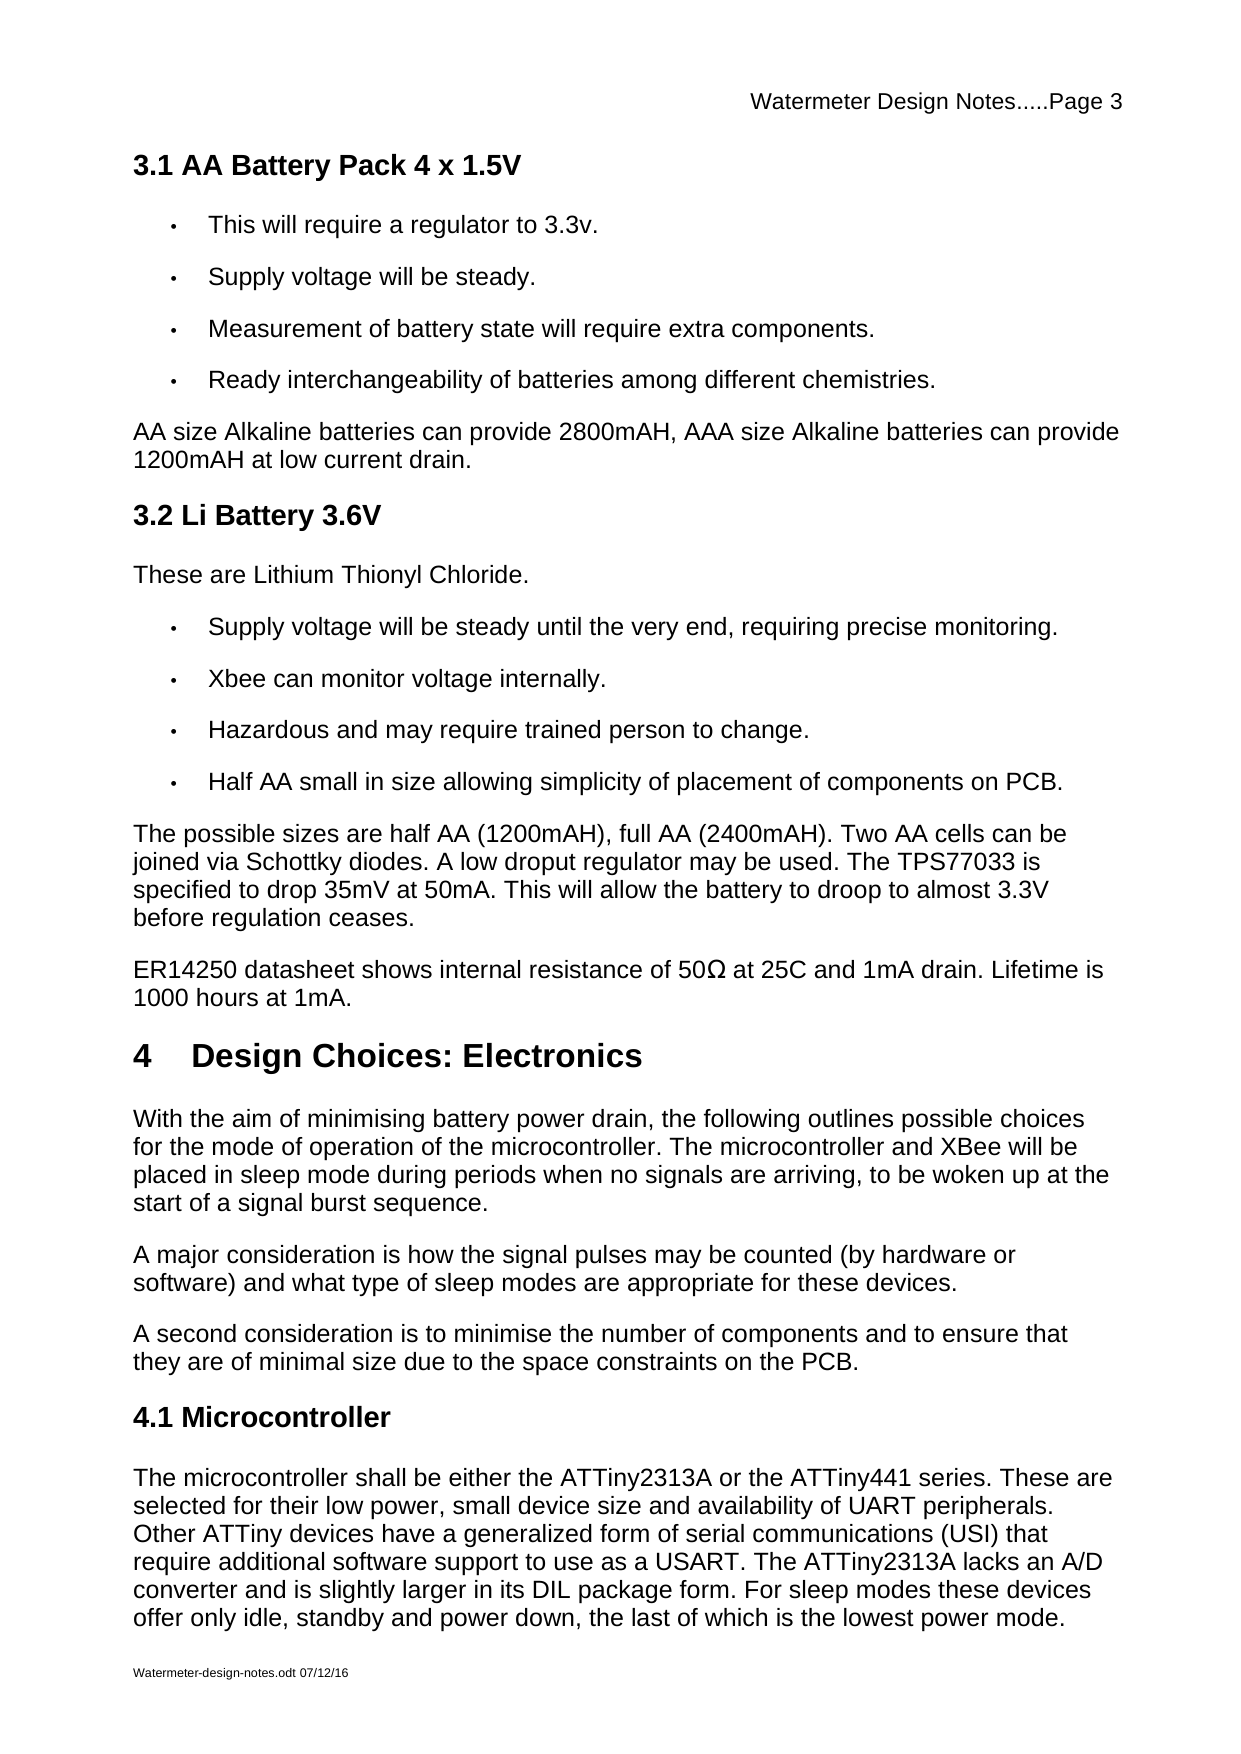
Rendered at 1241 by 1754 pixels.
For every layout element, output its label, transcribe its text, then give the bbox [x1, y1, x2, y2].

list Supply voltage will be steady until the very end, requiring precise monitoring. [170, 613, 1123, 641]
text With the aim of minimising battery power drain, the following outlines possible choices for the mode of operation of the microcontroller. The microcontroller and XBee will be placed in sleep mode during periods when no signals are arriving, to be woken up at the start of a signal burst sequence. [133, 1105, 1123, 1217]
text These are Lithium Thionyl Chloride. [133, 561, 1123, 589]
text The microcontroller shall be either the ATTiny2313A or the ATTiny441 series. These are selected for their low power, small device size and availability of UART peripherals. Other ATTiny devices have a generalized form of serial communications (USI) that require additional software support to use as a USART. The ATTiny2313A lacks an A/D converter and is slightly larger in its DIL package form. For sleep modes these devices offer only idle, standby and power down, the last of which is the lowest power mode. [133, 1464, 1123, 1632]
list This will require a regulator to 3.3v. [170, 211, 1123, 239]
list Supply voltage will be steady. [170, 263, 1123, 291]
list Ready interchangeability of batteries among different chemistries. [170, 366, 1123, 394]
list Xbee can monitor voltage internally. [170, 665, 1123, 693]
text The possible sizes are half AA (1200mAH), full AA (2400mAH). Two AA cells can be joined via Schottky diodes. A low droput regulator may be used. The TPS77033 is specified to drop 35mV at 50mA. This will allow the battery to droop to almost 3.3V before regulation ceases. [133, 820, 1123, 932]
text A major consideration is how the signal pulses may be counted (by hardware or software) and what type of sleep modes are appropriate for these devices. [133, 1241, 1123, 1297]
subtitle Li Battery 3.6V [133, 499, 1123, 531]
list Measurement of battery state will require extra components. [170, 314, 1123, 343]
text A second consideration is to minimise the number of components and to ensure that they are of minimal size due to the space constraints on the PCB. [133, 1320, 1123, 1376]
subtitle Microcontroller [133, 1401, 1123, 1433]
subtitle Design Choices: Electronics [133, 1037, 1123, 1075]
text AA size Alkaline batteries can provide 2800mAH, AAA size Alkaline batteries can provide 1200mAH at low current drain. [133, 418, 1123, 474]
list Half AA small in size allowing simplicity of placement of components on PCB. [170, 768, 1123, 796]
subtitle AA Battery Pack 4 x 1.5V [133, 149, 1123, 181]
text ER14250 datasheet shows internal resistance of 50Ω at 25C and 1mA drain. Lifetime is 1000 hours at 1mA. [133, 955, 1123, 1012]
list Hazardous and may require trained person to change. [170, 716, 1123, 744]
